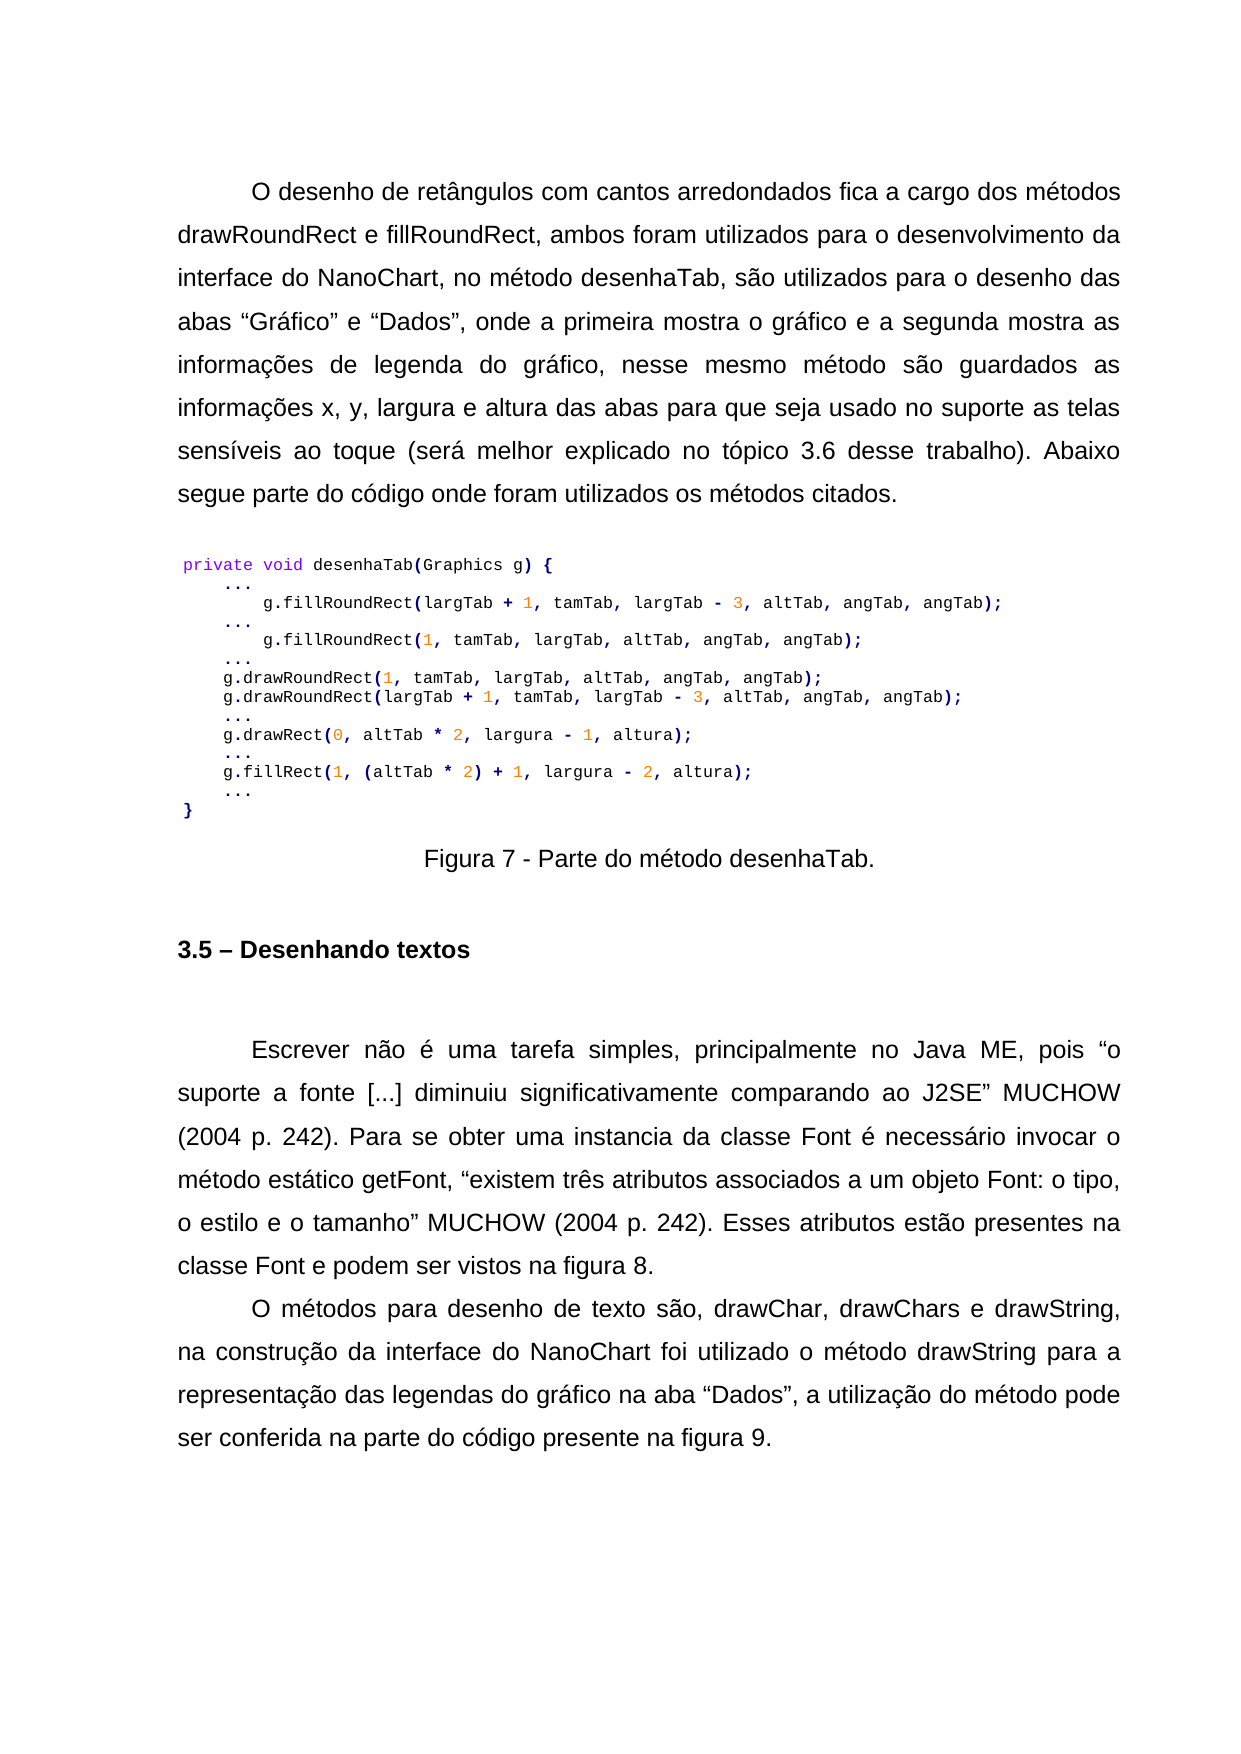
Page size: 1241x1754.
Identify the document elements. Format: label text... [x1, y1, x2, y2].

text O métodos para desenho de texto são, drawChar, drawChars e drawString, na construção da interface do NanoChart foi utilizado o método drawString para a representação das legendas do gráfico na aba “Dados”, a utilização do método pode ser conferida na parte do código presente na figura 9. [177, 1294, 1122, 1452]
text Escrever não é uma tarefa simples, principalmente no Java ME, pois “o suporte a fonte [...] diminuiu significativamente comparando ao J2SE” MUCHOW (2004 p. 242). Para se obter uma instancia da classe Font é necessário invocar o método estático getFont, “existem três atributos associados a um objeto Font: o tipo, o estilo e o tamanho” MUCHOW (2004 p. 242). Esses atributos estão presentes na classe Font e podem ser vistos na figura 8. [177, 1035, 1122, 1279]
table_cell Figura 7 - Parte do método desenhaTab. [177, 826, 1122, 891]
subtitle 3.5 – Desenhando textos [177, 934, 1122, 963]
text O desenho de retângulos com cantos arredondados fica a cargo dos métodos drawRoundRect e fillRoundRect, ambos foram utilizados para o desenvolvimento da interface do NanoChart, no método desenhaTab, são utilizados para o desenho das abas “Gráfico” e “Dados”, onde a primeira mostra o gráfico e a segunda mostra as informações de legenda do gráfico, nesse mesmo método são guardados as informações x, y, largura e altura das abas para que seja usado no suporte as telas sensíveis ao toque (será melhor explicado no tópico 3.6 desse trabalho). Abaixo segue parte do código onde foram utilizados os métodos citados. [177, 177, 1122, 508]
table_header private void desenhaTab(Graphics g) { ... g.fillRoundRect(largTab + 1, tamTab, largTab - 3, altTab, angTab, angTab); ... g.fillRoundRect(1, tamTab, largTab, altTab, angTab, angTab); ... g.drawRoundRect(1, tamTab, largTab, altTab, angTab, angTab); g.drawRoundRect(largTab + 1, tamTab, largTab - 3, altTab, angTab, angTab); ... g.drawRect(0, altTab * 2, largura - 1, altura); ... g.fillRect(1, (altTab * 2) + 1, largura - 2, altura); ... } [177, 551, 1122, 826]
